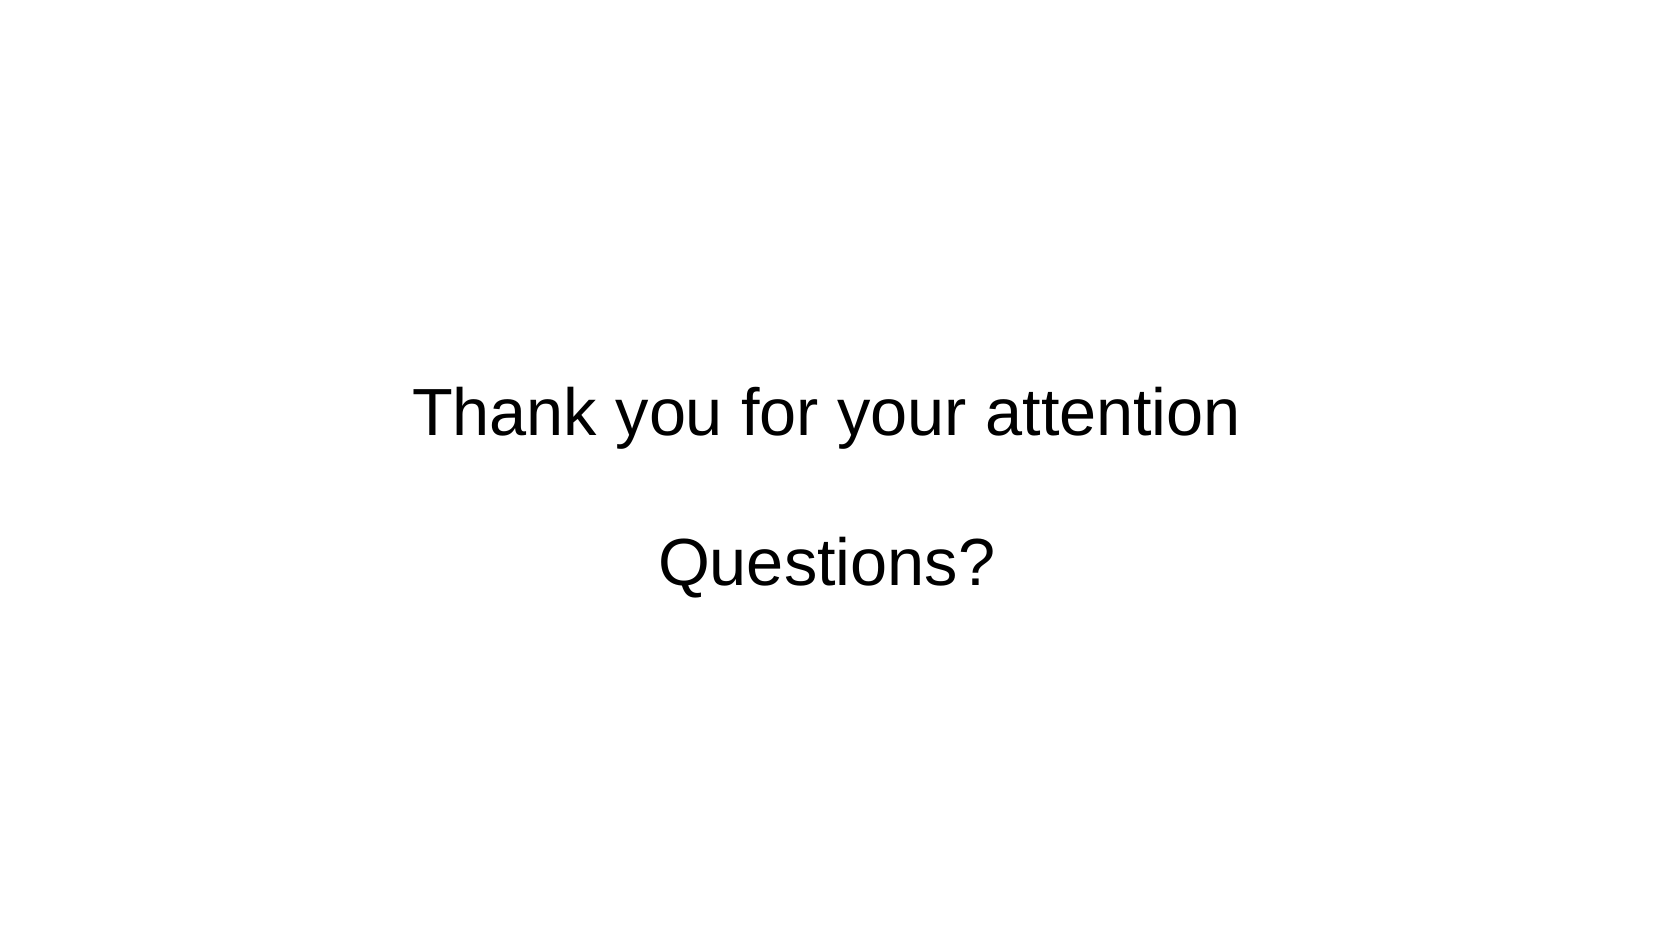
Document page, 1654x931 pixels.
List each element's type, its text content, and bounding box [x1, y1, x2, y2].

subtitle Thank you for your attention Questions? [82, 217, 1571, 758]
